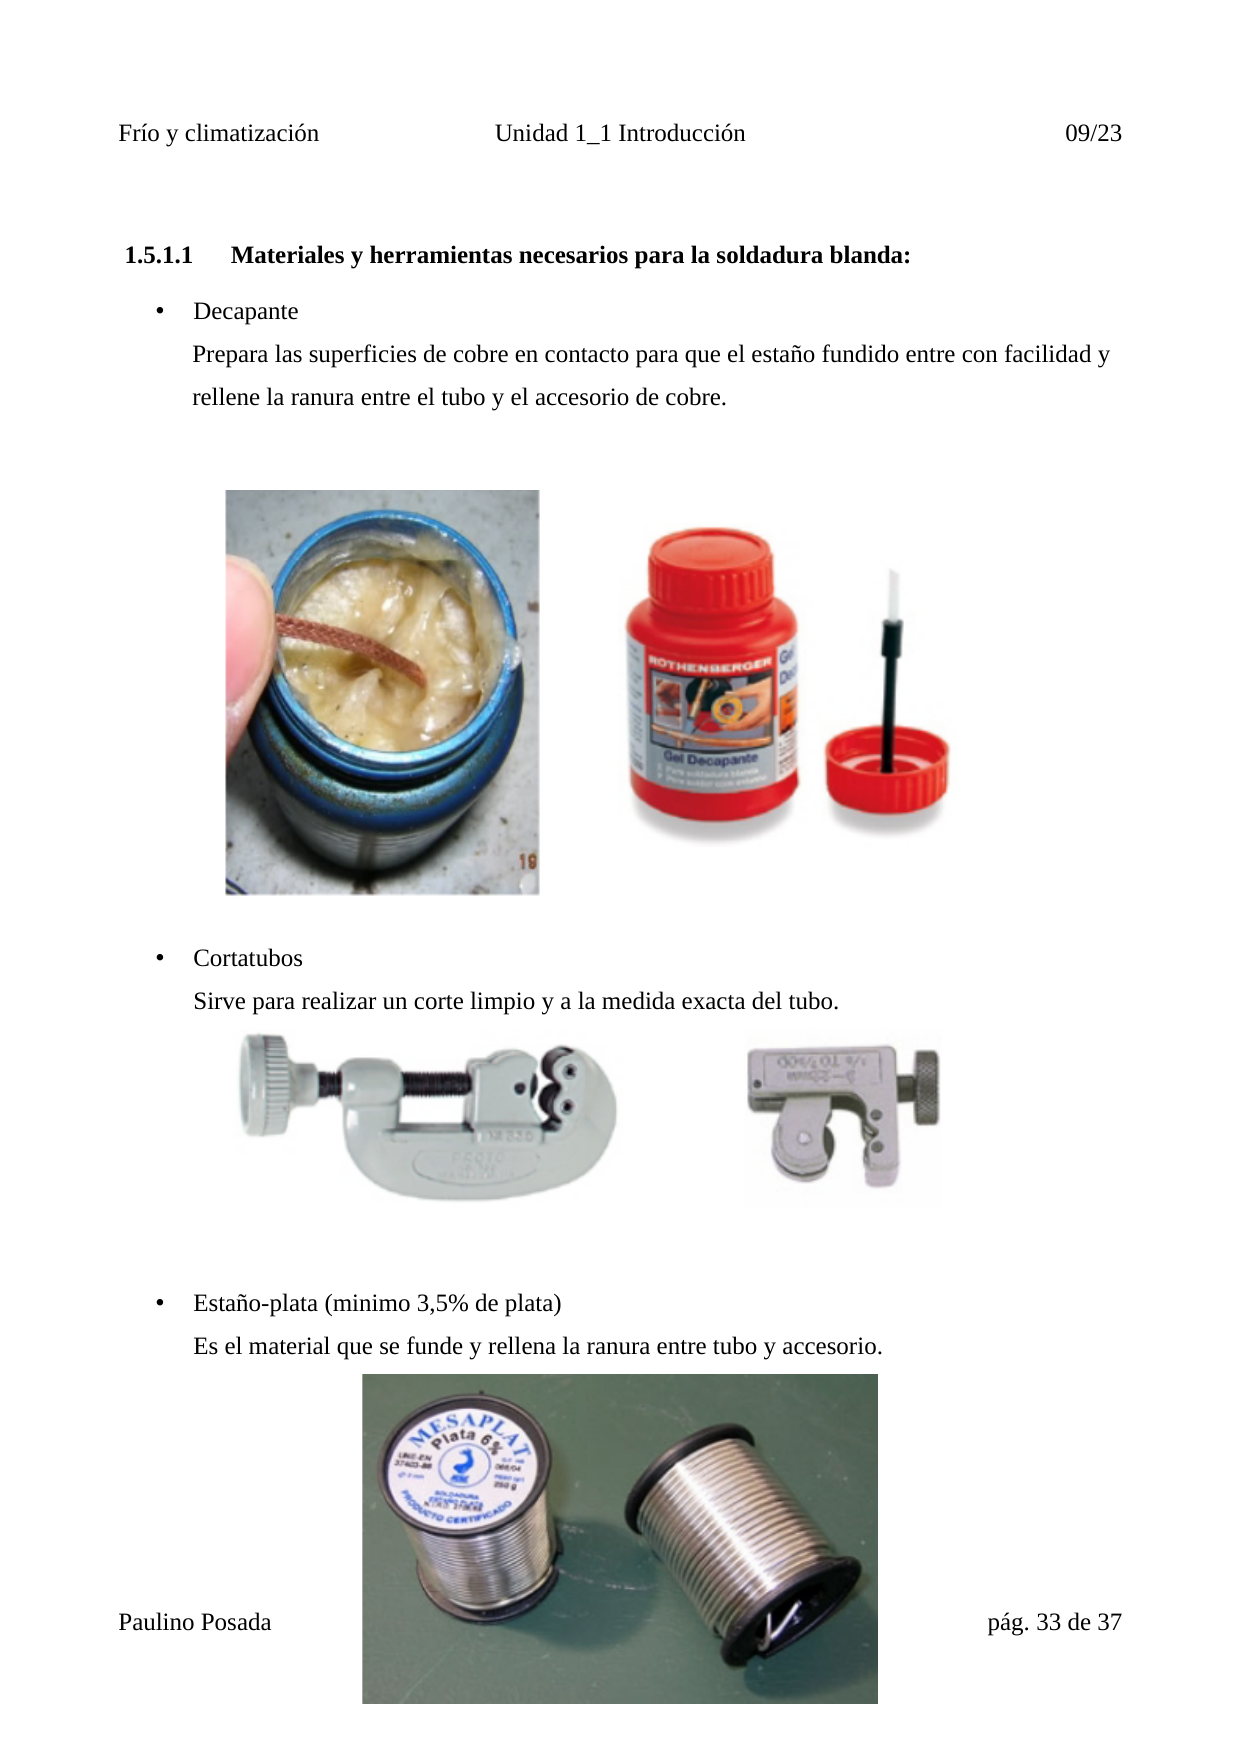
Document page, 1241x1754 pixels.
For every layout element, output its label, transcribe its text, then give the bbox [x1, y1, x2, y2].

picture [617, 523, 962, 847]
text Prepara las superficies de cobre en contacto para que el estaño fundido entre con facilidad y rellene la ranura entre el tubo y el accesorio de cobre. [118, 339, 1122, 411]
list Cortatubos Sirve para realizar un corte limpio y a la medida exacta del tubo. [156, 943, 1122, 1015]
subtitle Materiales y herramientas necesarios para la soldadura blanda: [118, 240, 1122, 269]
list Decapante [156, 296, 1122, 325]
list Estaño-plata (minimo 3,5% de plata) Es el material que se funde y rellena la ranura entre tubo y accesorio. [156, 1288, 1122, 1360]
picture [225, 490, 543, 899]
picture [224, 1029, 948, 1209]
picture [362, 1374, 878, 1704]
